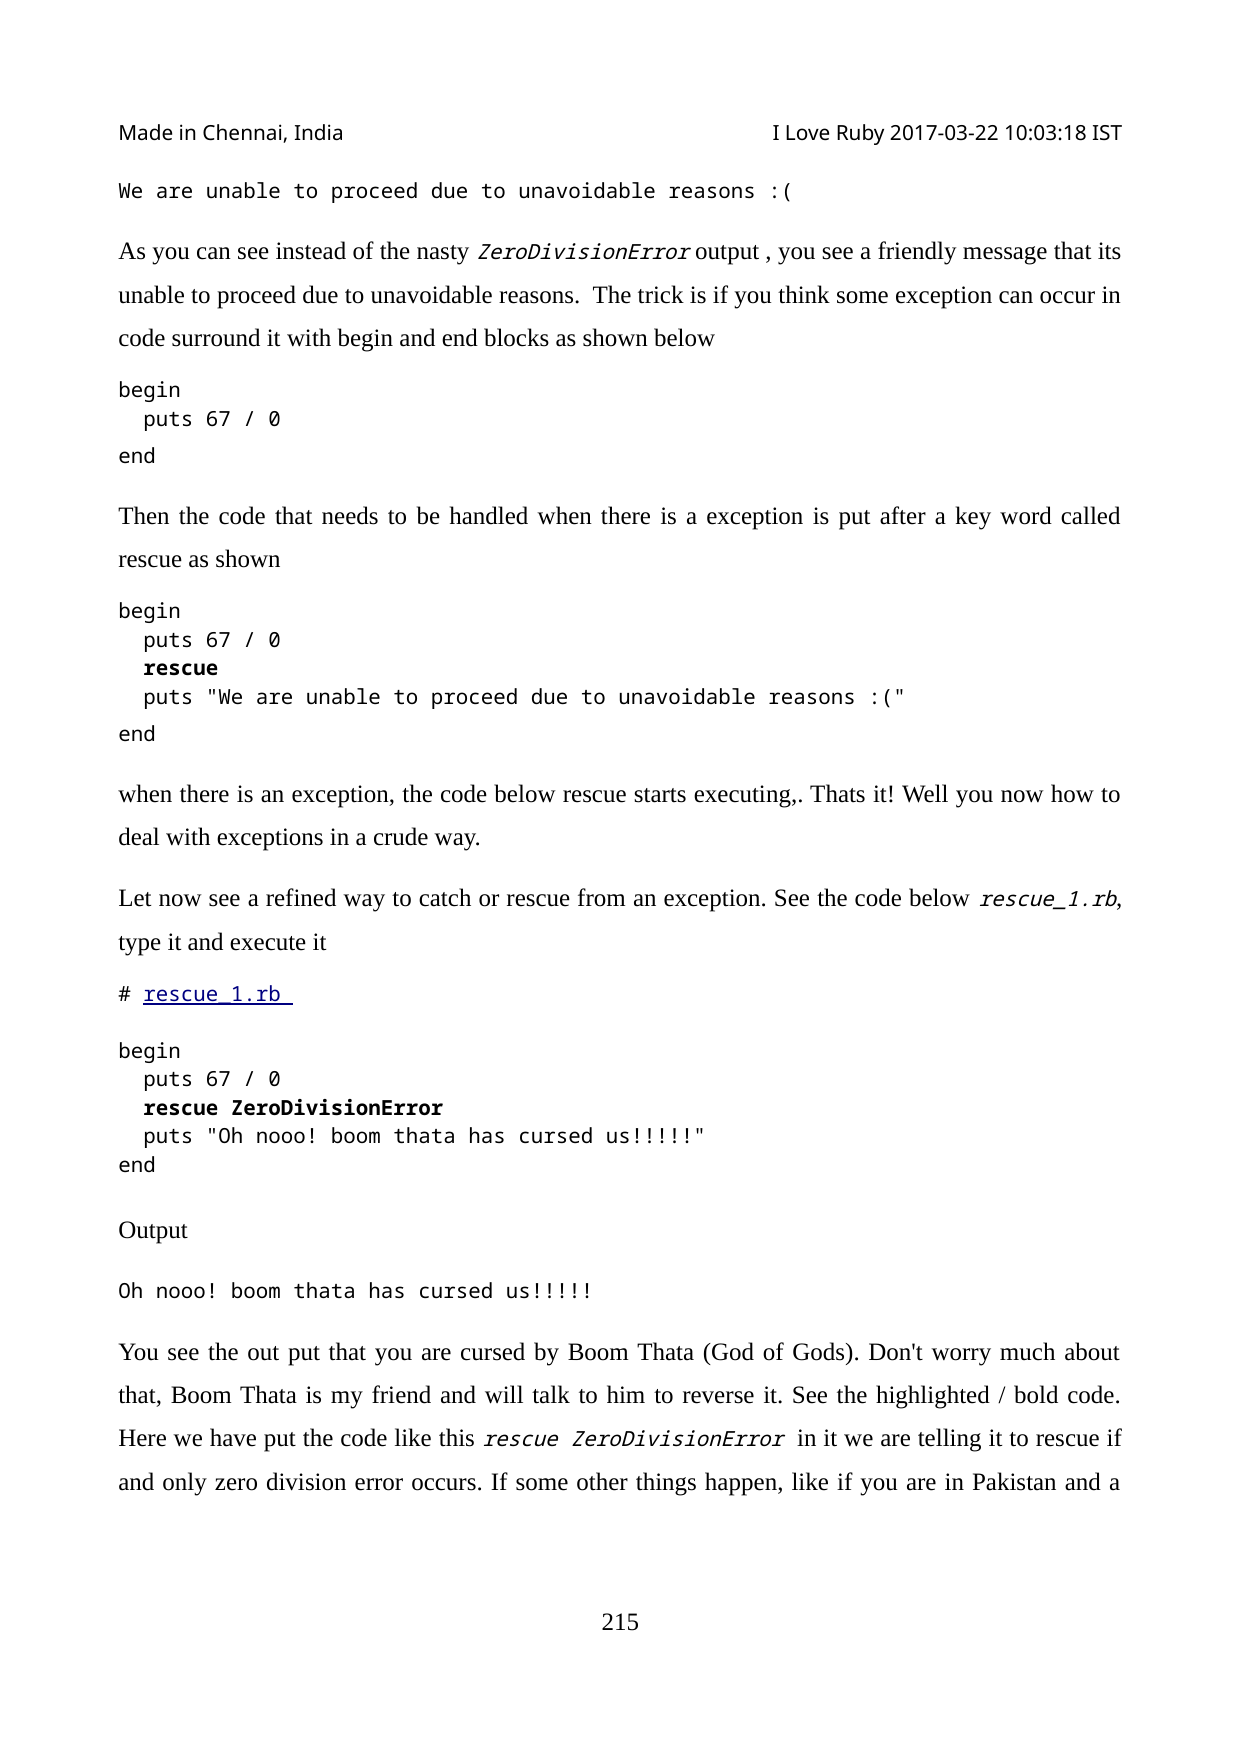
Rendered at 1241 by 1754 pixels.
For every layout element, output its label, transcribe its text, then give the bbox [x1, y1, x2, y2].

text begin [118, 1036, 1122, 1064]
text end [118, 441, 1122, 469]
text when there is an exception, the code below rescue starts executing,. Thats it! Well you now how to deal with exceptions in a crude way. [118, 779, 1122, 851]
text # rescue_1.rb [118, 979, 1122, 1008]
text begin [118, 596, 1122, 625]
text puts "We are unable to proceed due to unavoidable reasons :(" [118, 682, 1122, 710]
text You see the out put that you are cursed by Boom Thata (God of Gods). Don't worry much about that, Boom Thata is my friend and will talk to him to reverse it. See the highlighted / bold code. Here we have put the code like this rescue ZeroDivisionError in it we are telling it to rescue if and only zero division error occurs. If some other things happen, like if you are in Pakistan and a [118, 1337, 1122, 1496]
text end [118, 1150, 1122, 1178]
text Then the code that needs to be handled when there is a exception is put after a key word called rescue as shown [118, 501, 1122, 573]
text We are unable to proceed due to unavoidable reasons :( [118, 176, 1122, 204]
text begin [118, 375, 1122, 404]
text Let now see a refined way to catch or rescue from an exception. See the code below rescue_1.rb, type it and execute it [118, 883, 1122, 956]
text rescue ZeroDivisionError [118, 1093, 1122, 1121]
text puts 67 / 0 [118, 625, 1122, 653]
text As you can see instead of the nasty ZeroDivisionError output , you see a friendly message that its unable to proceed due to unavoidable reasons. The trick is if you think some exception can occur in code surround it with begin and end blocks as shown below [118, 236, 1122, 352]
text puts "Oh nooo! boom thata has cursed us!!!!!" [118, 1121, 1122, 1150]
text Output [118, 1216, 1122, 1244]
text rescue [118, 653, 1122, 682]
text puts 67 / 0 [118, 1064, 1122, 1093]
text Oh nooo! boom thata has cursed us!!!!! [118, 1276, 1122, 1305]
text end [118, 719, 1122, 747]
text puts 67 / 0 [118, 404, 1122, 432]
